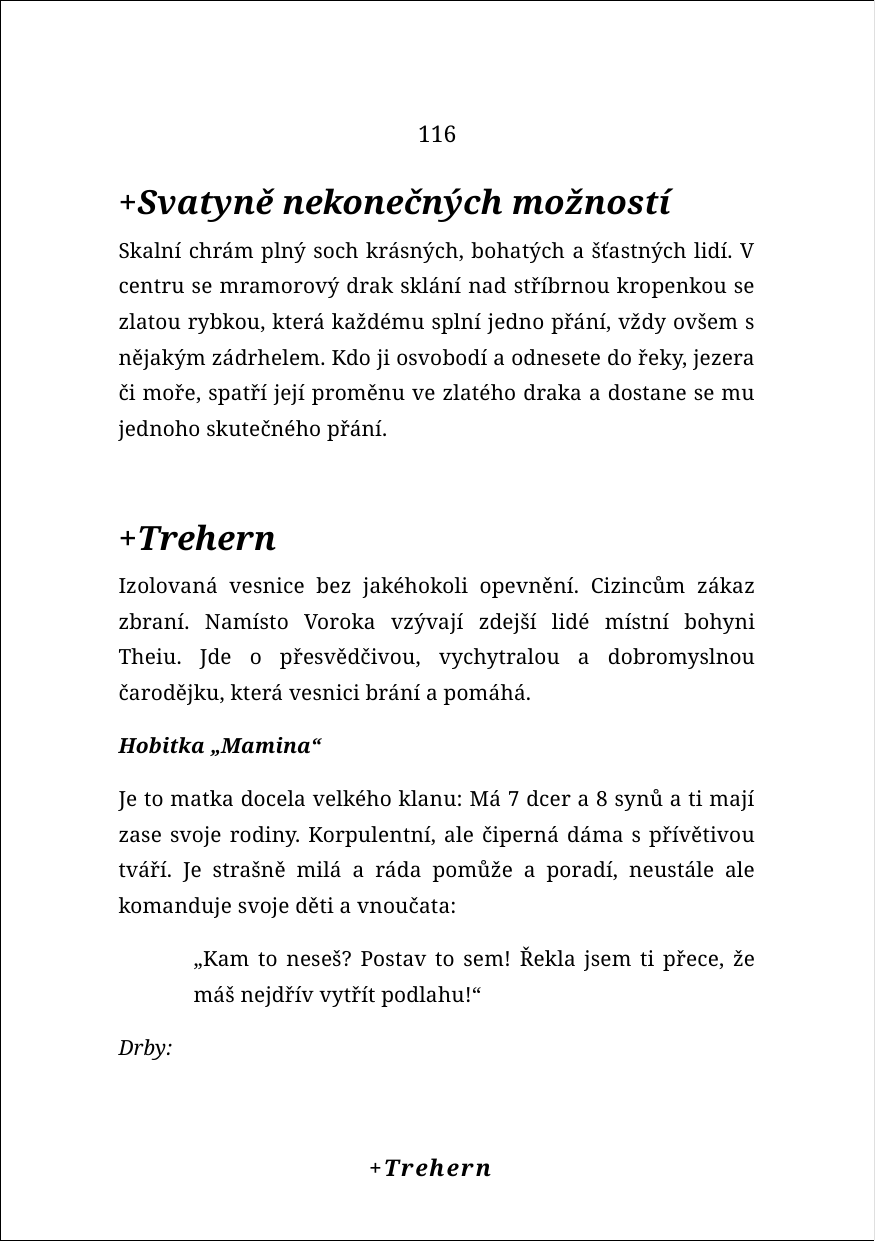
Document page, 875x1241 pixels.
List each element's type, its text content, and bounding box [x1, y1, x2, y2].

text Skalní chrám plný soch krásných, bohatých a šťastných lidí. V centru se mramorový drak sklání nad stříbrnou kropenkou se zlatou rybkou, která každému splní jedno přání, vždy ovšem s nějakým zádrhelem. Kdo ji osvobodí a odnesete do řeky, jezera či moře, spatří její proměnu ve zlatého draka a dostane se mu jednoho skutečného přání. [118, 236, 756, 442]
subtitle +Trehern [118, 514, 756, 560]
list „Kam to neseš? Postav to sem! Řekla jsem ti přece, že máš nejdřív vytřít podlahu!“ [156, 944, 756, 1008]
subtitle +Svatyně nekonečných možností [118, 179, 756, 224]
text Hobitka „Mamina“ [118, 731, 756, 760]
text Izolovaná vesnice bez jakéhokoli opevnění. Cizincům zákaz zbraní. Namísto Voroka vzývají zdejší lidé místní bohyni Theiu. Jde o přesvědčivou, vychytralou a dobromyslnou čarodějku, která vesnici brání a pomáhá. [118, 571, 756, 706]
text Drby: [118, 1033, 756, 1061]
text Je to matka docela velkého klanu: Má 7 dcer a 8 synů a ti mají zase svoje rodiny. Korpulentní, ale čiperná dáma s přívětivou tváří. Je strašně milá a ráda pomůže a poradí, neustále ale komanduje svoje děti a vnoučata: [118, 784, 756, 919]
